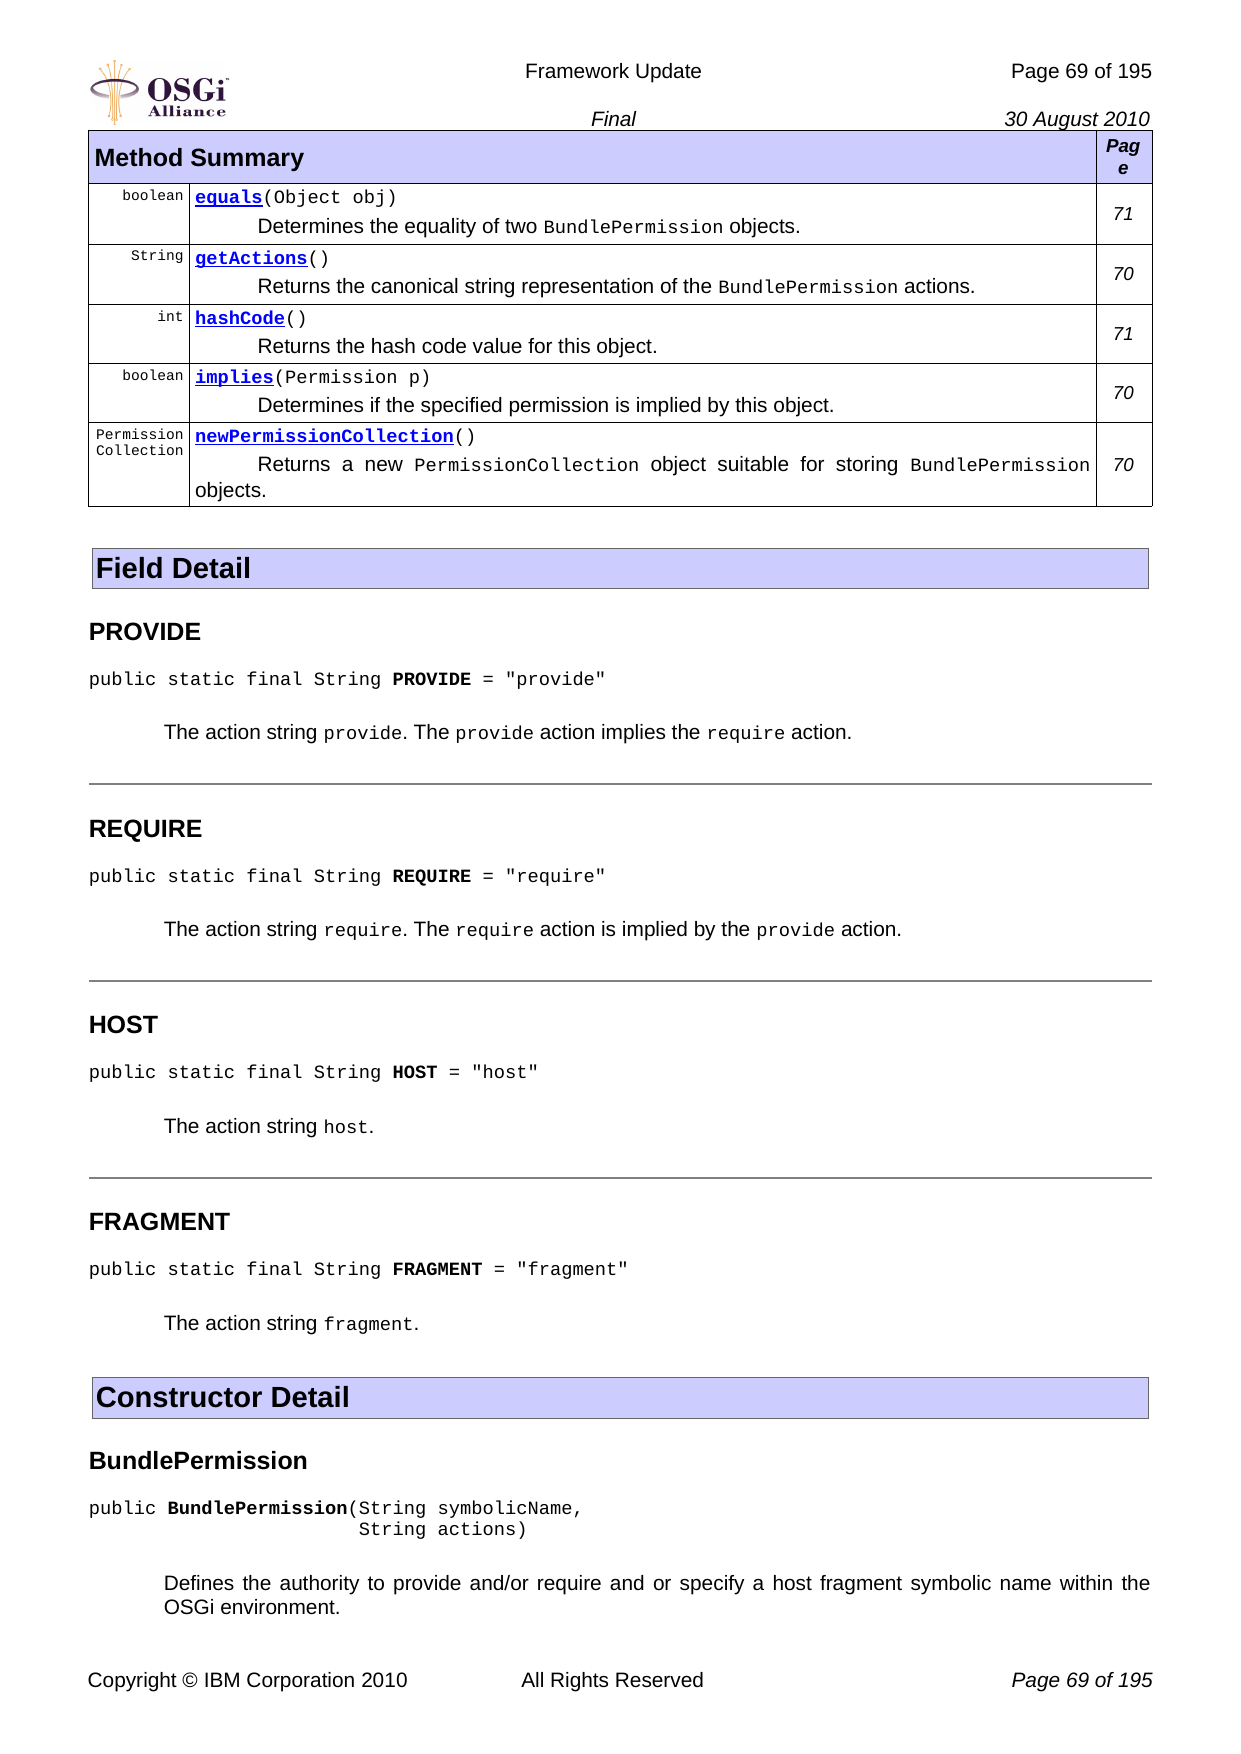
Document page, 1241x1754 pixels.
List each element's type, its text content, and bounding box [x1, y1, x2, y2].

table_header Method Summary [89, 131, 1096, 183]
table_cell boolean [89, 184, 189, 243]
text The action string provide. The provide action implies the require action. [163, 720, 1152, 745]
table_cell PermissionCollection [89, 423, 189, 506]
text public static final String REQUIRE = "require" [88, 866, 1152, 888]
text public static final String FRAGMENT = "fragment" [88, 1260, 1152, 1281]
table_cell implies(Permission p) Determines if the specified permission is implied by this object. [190, 364, 1096, 422]
subtitle Constructor Detail [93, 1378, 1148, 1418]
table_header Page [1097, 131, 1152, 183]
subtitle REQUIRE [88, 813, 1152, 842]
subtitle HOST [88, 1010, 1152, 1039]
subtitle Field Detail [93, 549, 1148, 588]
table_cell equals(Object obj) Determines the equality of two BundlePermission objects. [190, 184, 1096, 243]
table_cell String [89, 245, 189, 304]
text The action string require. The require action is implied by the provide action. [163, 917, 1152, 942]
text The action string host. [163, 1114, 1152, 1139]
table_cell 66 [1097, 245, 1152, 304]
text public static final String PROVIDE = "provide" [88, 670, 1152, 691]
text The action string fragment. [163, 1310, 1152, 1336]
text public BundlePermission(String symbolicName, String actions) [88, 1499, 1152, 1541]
table_cell 66 [1097, 423, 1152, 506]
table_cell 66 [1097, 364, 1152, 422]
table_cell hashCode() Returns the hash code value for this object. [190, 305, 1096, 363]
subtitle BundlePermission [88, 1446, 1152, 1475]
table_cell boolean [89, 364, 189, 422]
table_cell newPermissionCollection() Returns a new PermissionCollection object suitable for storing BundlePermission objects. [190, 423, 1096, 506]
table_cell int [89, 305, 189, 363]
table_cell getActions() Returns the canonical string representation of the BundlePermission actions. [190, 245, 1096, 304]
picture [90, 60, 230, 125]
table_cell 66 [1097, 184, 1152, 243]
subtitle FRAGMENT [88, 1207, 1152, 1236]
text Defines the authority to provide and/or require and or specify a host fragment symbolic name within the OSGi environment. [163, 1571, 1152, 1618]
subtitle PROVIDE [88, 617, 1152, 646]
table_cell 67 [1097, 305, 1152, 363]
text public static final String HOST = "host" [88, 1063, 1152, 1084]
